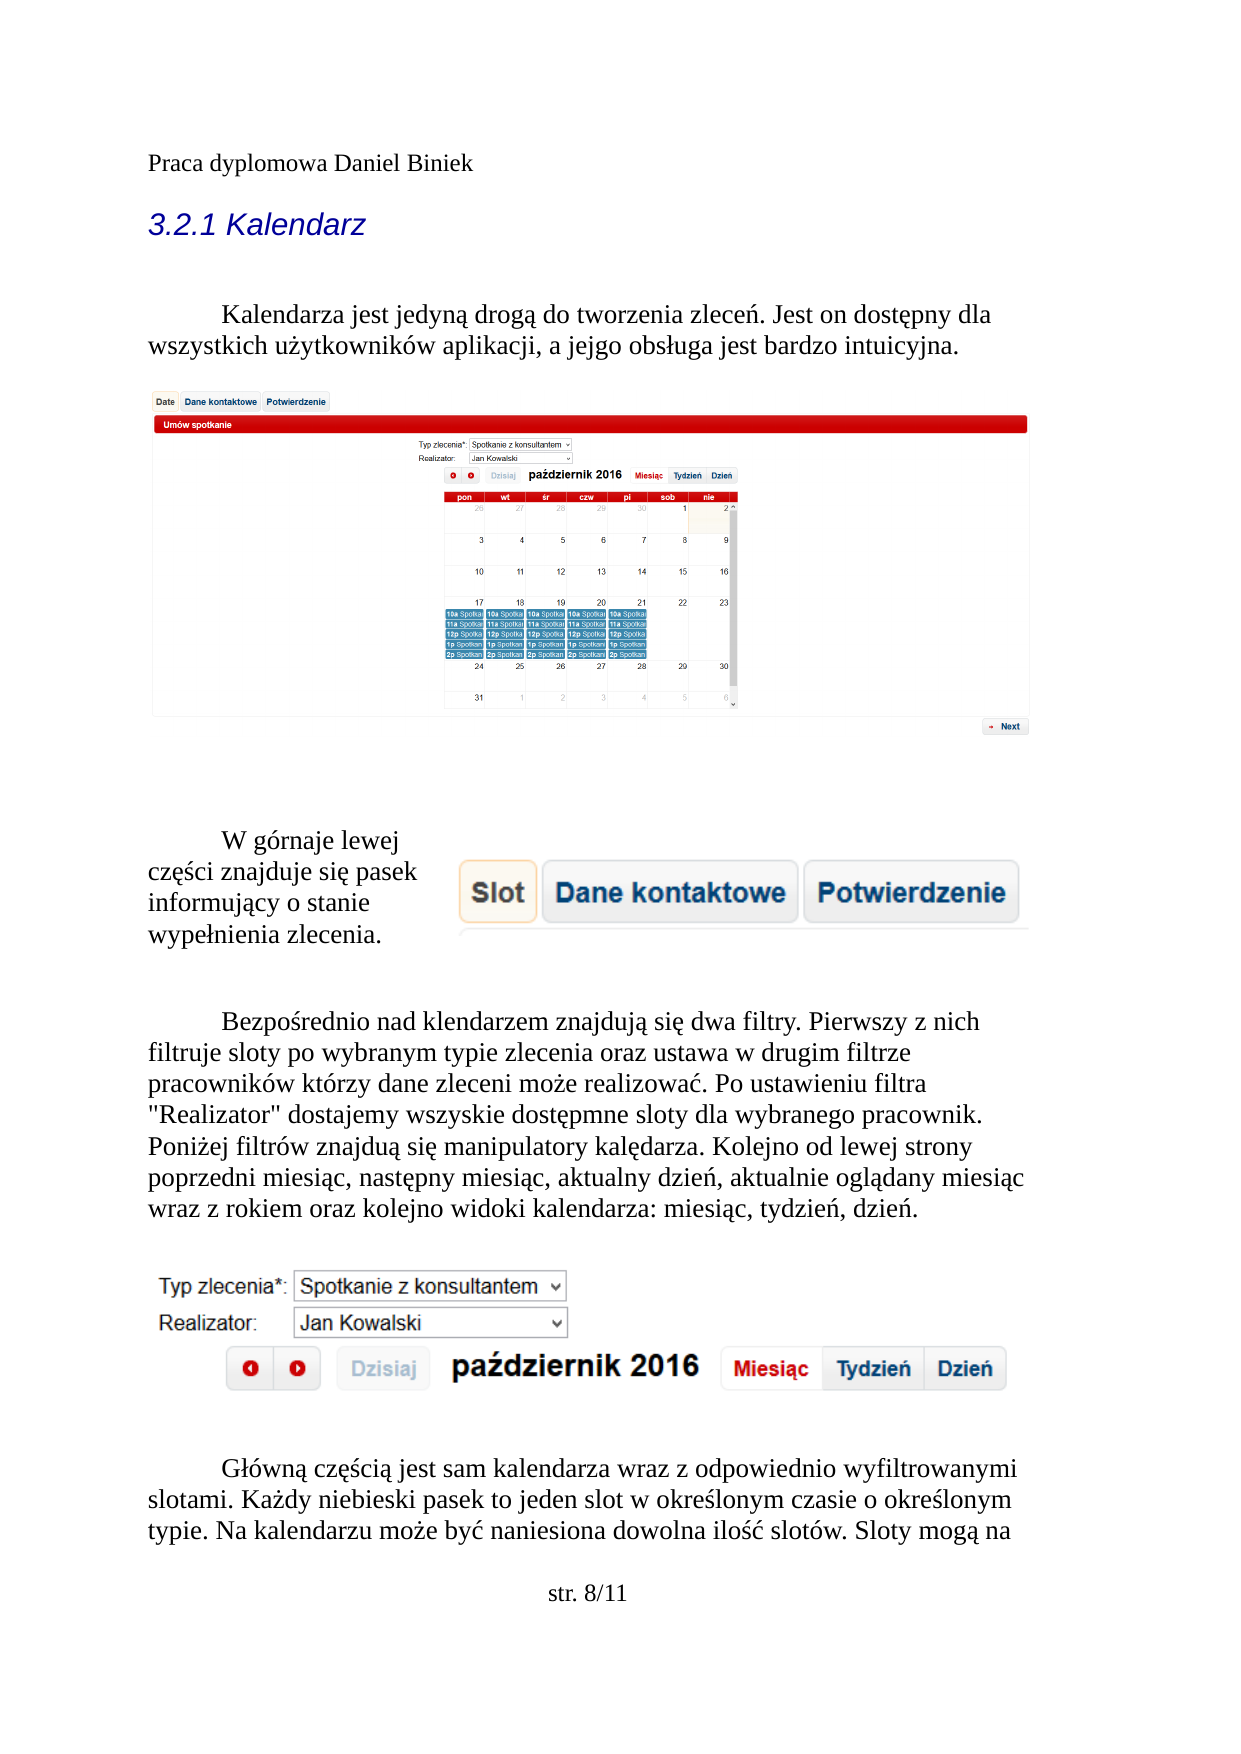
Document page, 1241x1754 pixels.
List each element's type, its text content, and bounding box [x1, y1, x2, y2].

text Kalendarza jest jedyną drogą do tworzenia zleceń. Jest on dostępny dla wszystkich użytkowników aplikacji, a jejgo obsługa jest bardzo intuicyjna. [148, 298, 1028, 360]
picture [148, 1265, 1029, 1409]
text Bezpośrednio nad klendarzem znajdują się dwa filtry. Pierwszy z nich filtruje sloty po wybranym typie zlecenia oraz ustawa w drugim filtrze pracowników którzy dane zleceni może realizować. Po ustawieniu filtra "Realizator" dostajemy wszyskie dostępmne sloty dla wybranego pracownik. Poniżej filtrów znajduą się manipulatory kalędarza. Kolejno od lewej strony poprzedni miesiąc, następny miesiąc, aktualny dzień, aktualnie oglądany miesiąc wraz z rokiem oraz kolejno widoki kalendarza: miesiąc, tydzień, dzień. [148, 1005, 1028, 1223]
subtitle 3.2.1 Kalendarz [148, 206, 1028, 242]
text W górnaje lewej części znajduje się pasek informujący o stanie wypełnienia zlecenia. [148, 824, 1028, 949]
text Główną częścią jest sam kalendarza wraz z odpowiednio wyfiltrowanymi slotami. Każdy niebieski pasek to jeden slot w określonym czasie o określonym typie. Na kalendarzu może być naniesiona dowolna ilość slotów. Sloty mogą na [148, 1452, 1028, 1545]
picture [150, 390, 1031, 737]
picture [453, 849, 1029, 936]
